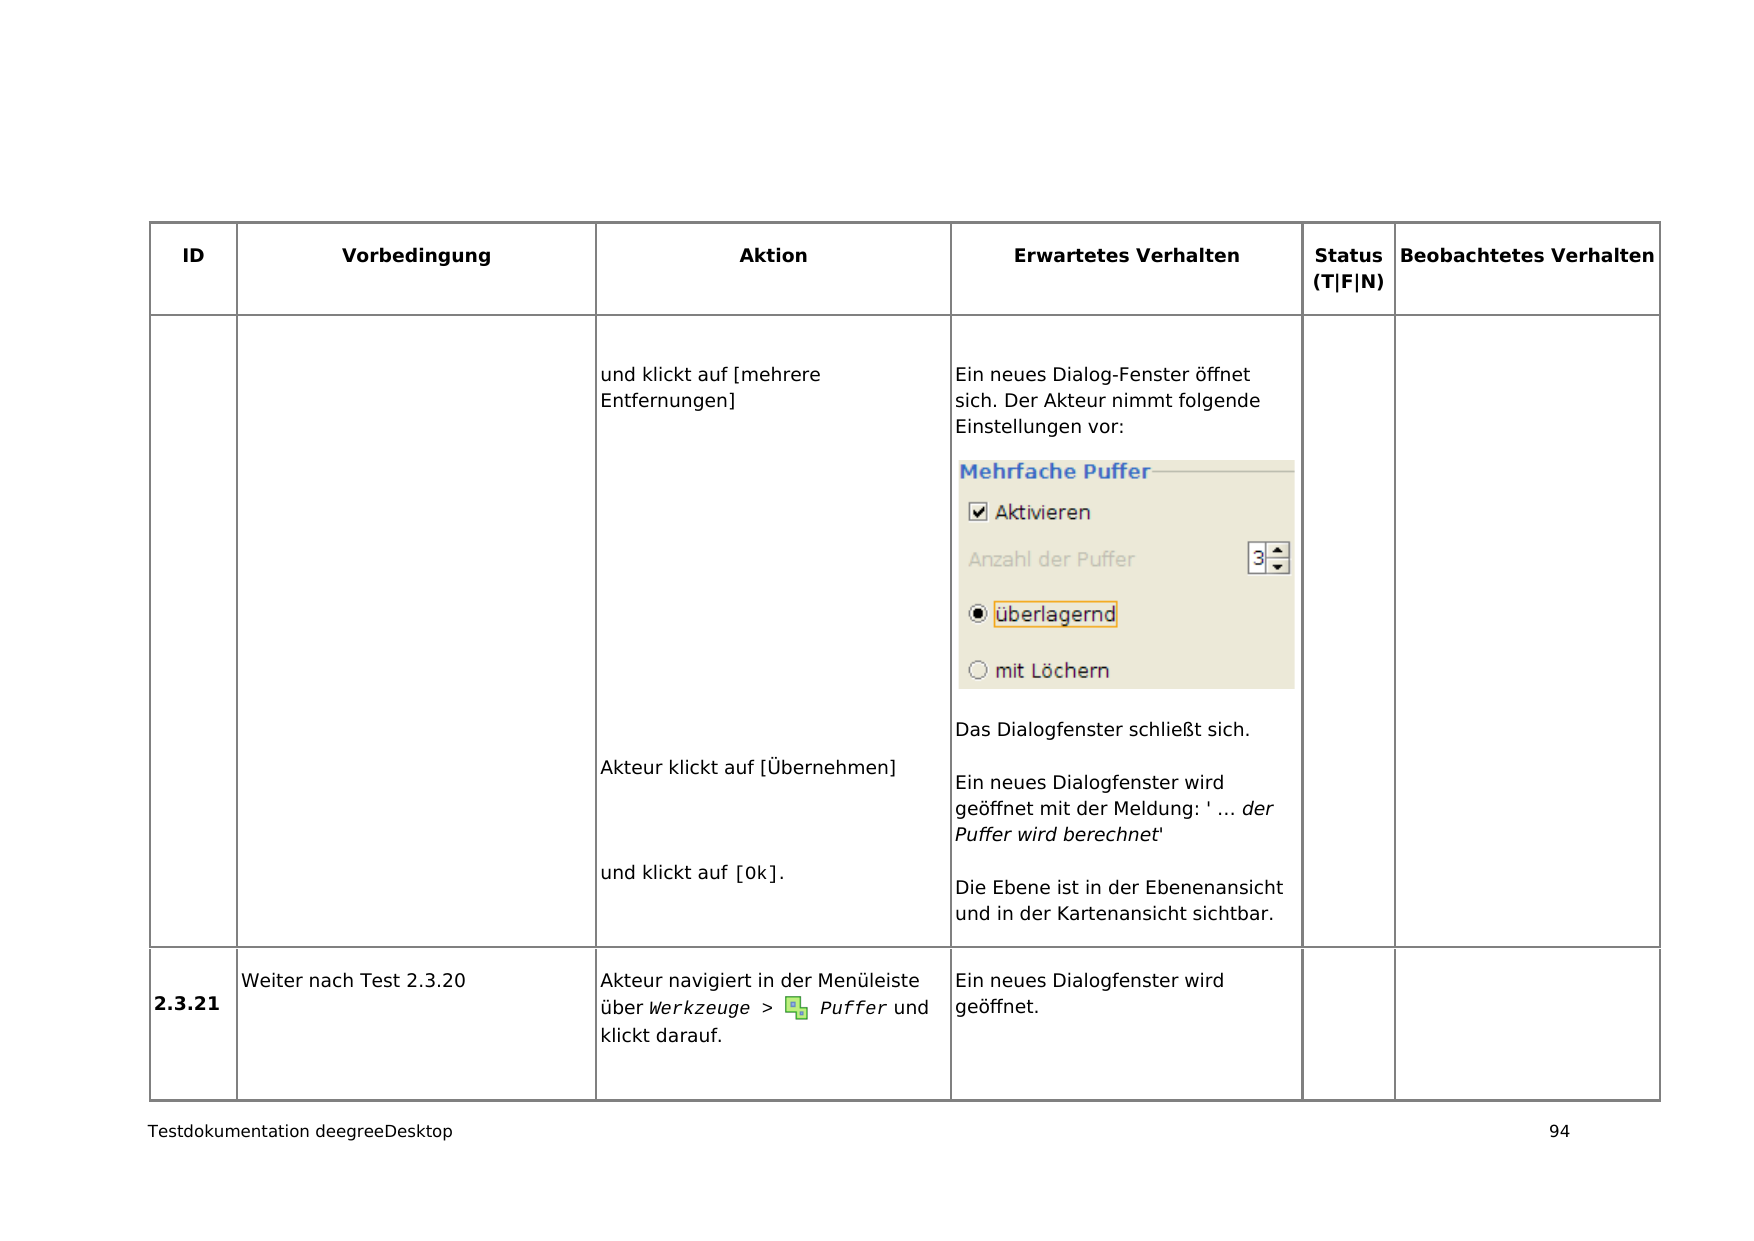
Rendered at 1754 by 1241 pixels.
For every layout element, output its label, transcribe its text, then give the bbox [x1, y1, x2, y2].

table_header ID [151, 224, 236, 314]
table_cell [151, 949, 236, 1099]
table_cell [151, 316, 236, 946]
picture [784, 996, 809, 1021]
table_cell und klickt auf [mehrere Entfernungen] Akteur klickt auf [Übernehmen] und klickt auf [Ok]. [597, 316, 950, 946]
table_cell [238, 316, 595, 946]
table_cell [1304, 316, 1394, 946]
table_cell Ein neues Dialog-Fenster öffnet sich. Der Akteur nimmt folgende Einstellungen vor: Das Dialogfenster schließt sich. Ein neues Dialogfenster wird geöffnet mit der Meldung: ' … der Puffer wird berechnet' Die Ebene ist in der Ebenenansicht und in der Kartenansicht sichtbar. [952, 316, 1301, 946]
table_cell [1396, 949, 1659, 1099]
picture [958, 460, 1295, 689]
table_header Beobachtetes Verhalten [1396, 224, 1659, 314]
table_cell Weiter nach Test 2.3.20 [238, 949, 595, 1099]
table_header Status (T|F|N) [1304, 224, 1394, 314]
table_header Vorbedingung [238, 224, 595, 314]
table_header Aktion [597, 224, 950, 314]
table_cell [1304, 949, 1394, 1099]
table_cell Akteur navigiert in der Menüleiste über Werkzeuge > Puffer und klickt darauf. [597, 949, 950, 1099]
table_cell Ein neues Dialogfenster wird geöffnet. [952, 949, 1301, 1099]
table_cell [1396, 316, 1659, 946]
table_header Erwartetes Verhalten [952, 224, 1301, 314]
